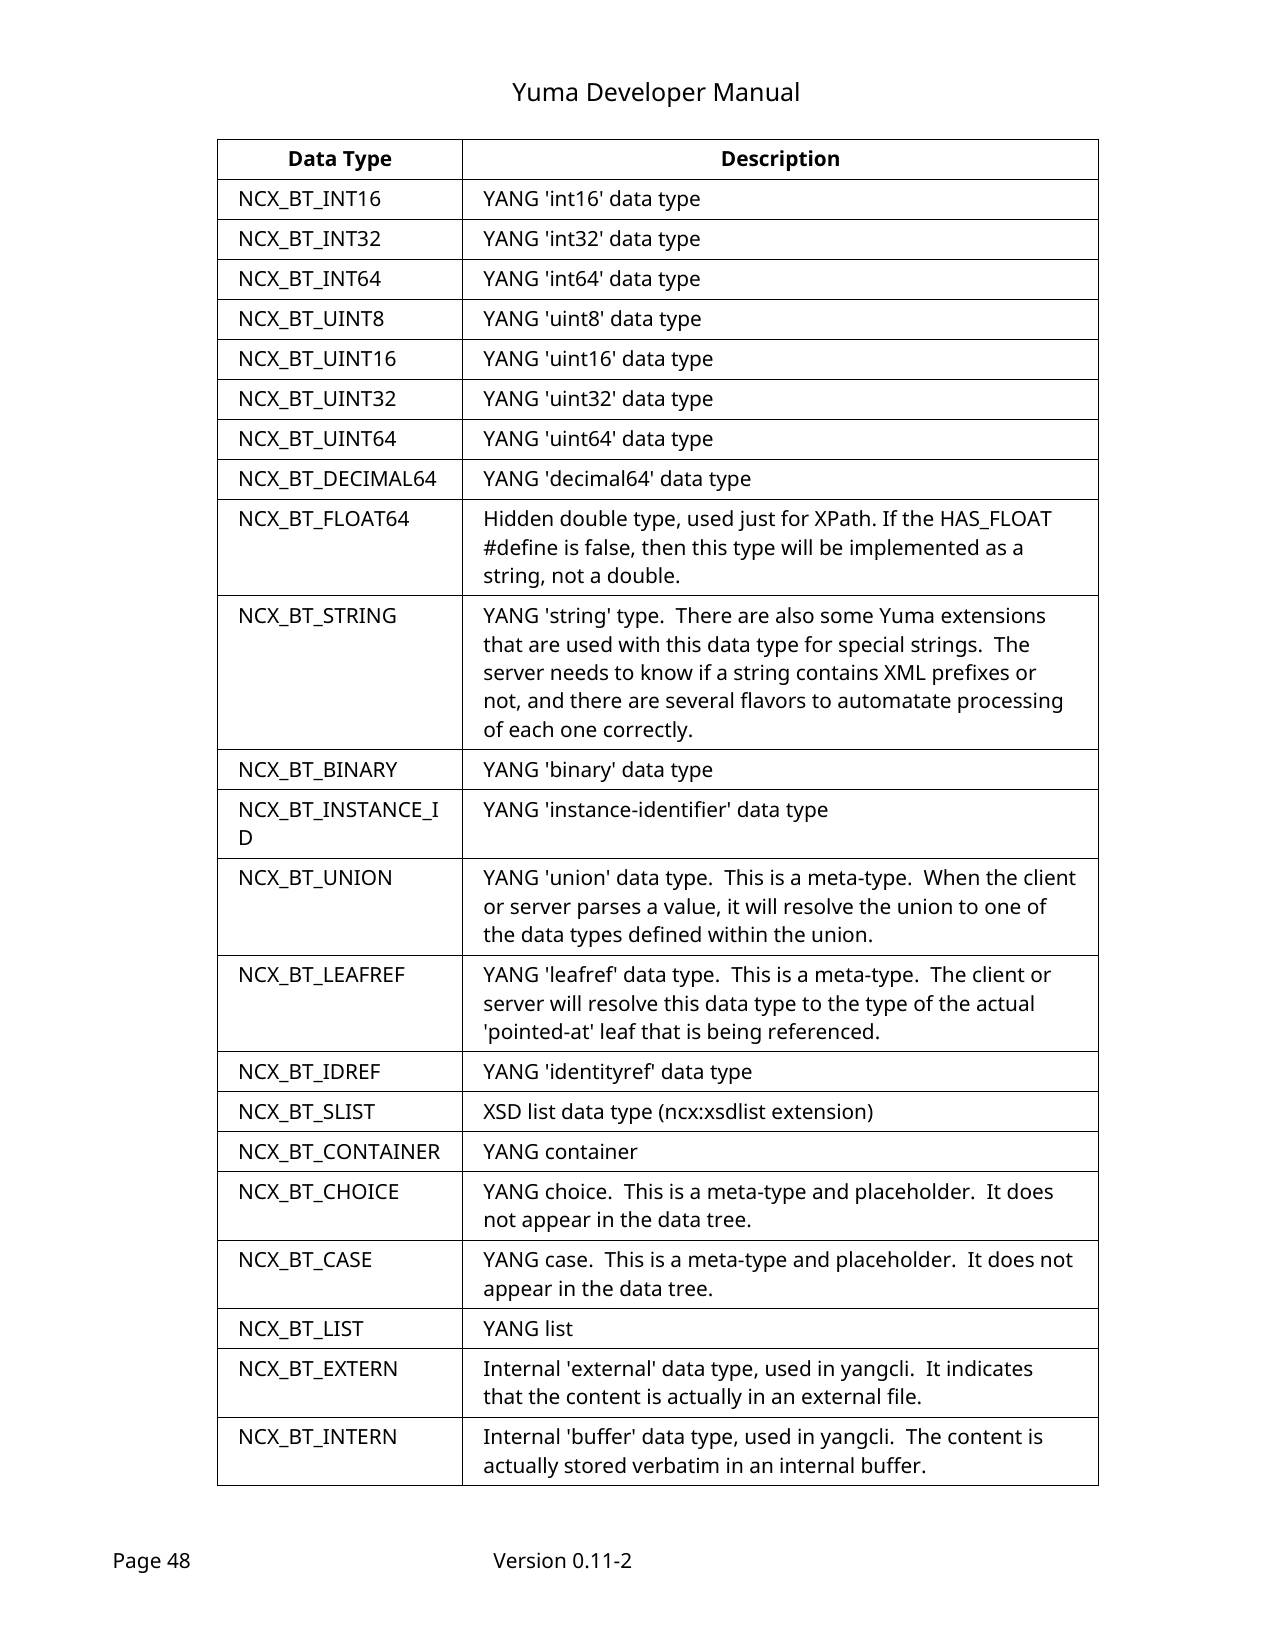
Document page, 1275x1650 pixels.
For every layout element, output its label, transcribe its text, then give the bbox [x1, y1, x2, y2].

table_cell YANG container [463, 1132, 1098, 1171]
table_cell YANG 'int32' data type [463, 220, 1098, 258]
table_cell YANG 'union' data type. This is a meta-type. When the client or server parses a value, it will resolve the union to one of the data types defined within the union. [463, 859, 1098, 954]
table_cell NCX_BT_EXTERN [218, 1349, 462, 1417]
table_cell YANG 'uint64' data type [463, 420, 1098, 458]
table_cell NCX_BT_STRING [218, 596, 462, 749]
table_cell NCX_BT_CONTAINER [218, 1132, 462, 1171]
table_cell NCX_BT_BINARY [218, 750, 462, 789]
table_cell NCX_BT_CASE [218, 1241, 462, 1308]
table_cell NCX_BT_LIST [218, 1309, 462, 1348]
table_cell NCX_BT_UINT32 [218, 380, 462, 418]
table_cell YANG 'identityref' data type [463, 1052, 1098, 1091]
table_cell YANG 'leafref' data type. This is a meta-type. The client or server will resolve this data type to the type of the actual 'pointed-at' leaf that is being referenced. [463, 956, 1098, 1051]
table_cell NCX_BT_CHOICE [218, 1172, 462, 1240]
table_cell YANG 'uint32' data type [463, 380, 1098, 418]
table_cell Hidden double type, used just for XPath. If the HAS_FLOAT #define is false, then this type will be implemented as a string, not a double. [463, 500, 1098, 595]
table_cell YANG 'int64' data type [463, 260, 1098, 298]
table_cell YANG choice. This is a meta-type and placeholder. It does not appear in the data tree. [463, 1172, 1098, 1240]
table_cell NCX_BT_UINT8 [218, 300, 462, 338]
table_cell NCX_BT_SLIST [218, 1092, 462, 1131]
table_cell YANG 'string' type. There are also some Yuma extensions that are used with this data type for special strings. The server needs to know if a string contains XML prefixes or not, and there are several flavors to automatate processing of each one correctly. [463, 596, 1098, 749]
table_cell YANG 'binary' data type [463, 750, 1098, 789]
table_cell YANG 'uint8' data type [463, 300, 1098, 338]
table_cell NCX_BT_LEAFREF [218, 956, 462, 1051]
table_cell NCX_BT_INSTANCE_ID [218, 790, 462, 858]
table_cell YANG 'decimal64' data type [463, 460, 1098, 498]
table_cell NCX_BT_INT64 [218, 260, 462, 298]
table_cell NCX_BT_INT32 [218, 220, 462, 258]
table_cell NCX_BT_INTERN [218, 1418, 462, 1485]
table_cell YANG list [463, 1309, 1098, 1348]
table_cell NCX_BT_INT16 [218, 180, 462, 218]
table_cell YANG 'int16' data type [463, 180, 1098, 218]
table_cell YANG case. This is a meta-type and placeholder. It does not appear in the data tree. [463, 1241, 1098, 1308]
table_cell NCX_BT_FLOAT64 [218, 500, 462, 595]
table_cell NCX_BT_IDREF [218, 1052, 462, 1091]
table_cell YANG 'instance-identifier' data type [463, 790, 1098, 858]
table_cell XSD list data type (ncx:xsdlist extension) [463, 1092, 1098, 1131]
table_cell NCX_BT_UINT16 [218, 340, 462, 378]
table_cell YANG 'uint16' data type [463, 340, 1098, 378]
table_header Data Type [218, 140, 462, 178]
table_cell NCX_BT_UNION [218, 859, 462, 954]
table_header Description [463, 140, 1098, 178]
table_cell NCX_BT_DECIMAL64 [218, 460, 462, 498]
table_cell Internal 'external' data type, used in yangcli. It indicates that the content is actually in an external file. [463, 1349, 1098, 1417]
table_cell NCX_BT_UINT64 [218, 420, 462, 458]
table_cell Internal 'buffer' data type, used in yangcli. The content is actually stored verbatim in an internal buffer. [463, 1418, 1098, 1485]
